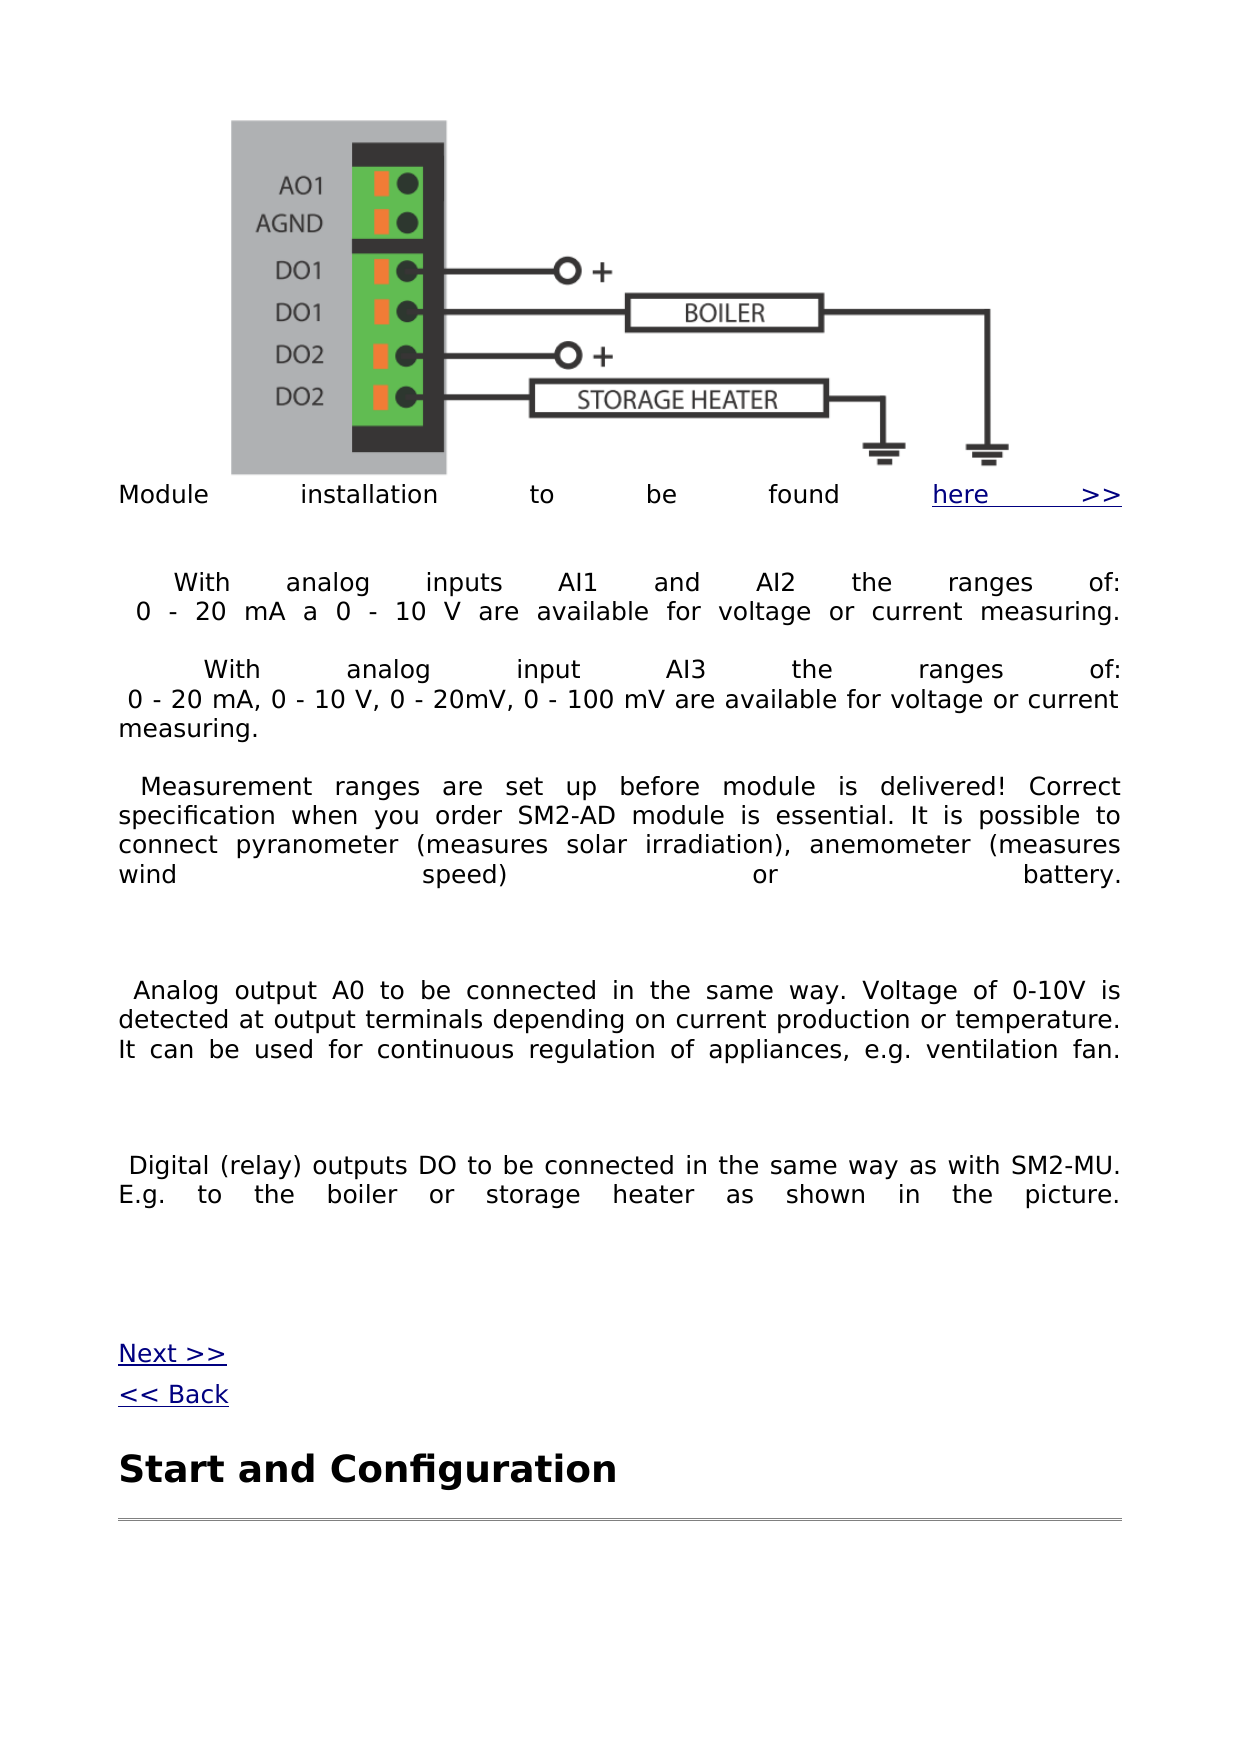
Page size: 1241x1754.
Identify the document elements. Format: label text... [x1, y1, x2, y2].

text Next >> [118, 1339, 1122, 1368]
subtitle Start and Configuration [118, 1447, 1122, 1491]
text << Back [118, 1381, 1122, 1410]
text Module installation to be found here >> With analog inputs AI1 and AI2 the ranges of: 0 - 20 mA a 0 - 10 V are available for voltage or current measuring. With analog input AI3 the ranges of: 0 - 20 mA, 0 - 10 V, 0 - 20mV, 0 - 100 mV are available for voltage or current measuring. Measurement ranges are set up before module is delivered! Correct specification when you order SM2-AD module is essential. It is possible to connect pyranometer (measures solar irradiation), anemometer (measures wind speed) or battery. Analog output A0 to be connected in the same way. Voltage of 0-10V is detected at output terminals depending on current production or temperature. It can be used for continuous regulation of appliances, e.g. ventilation fan. Digital (relay) outputs DO to be connected in the same way as with SM2-MU. E.g. to the boiler or storage heater as shown in the picture. [118, 118, 1122, 1326]
picture [229, 118, 1011, 481]
